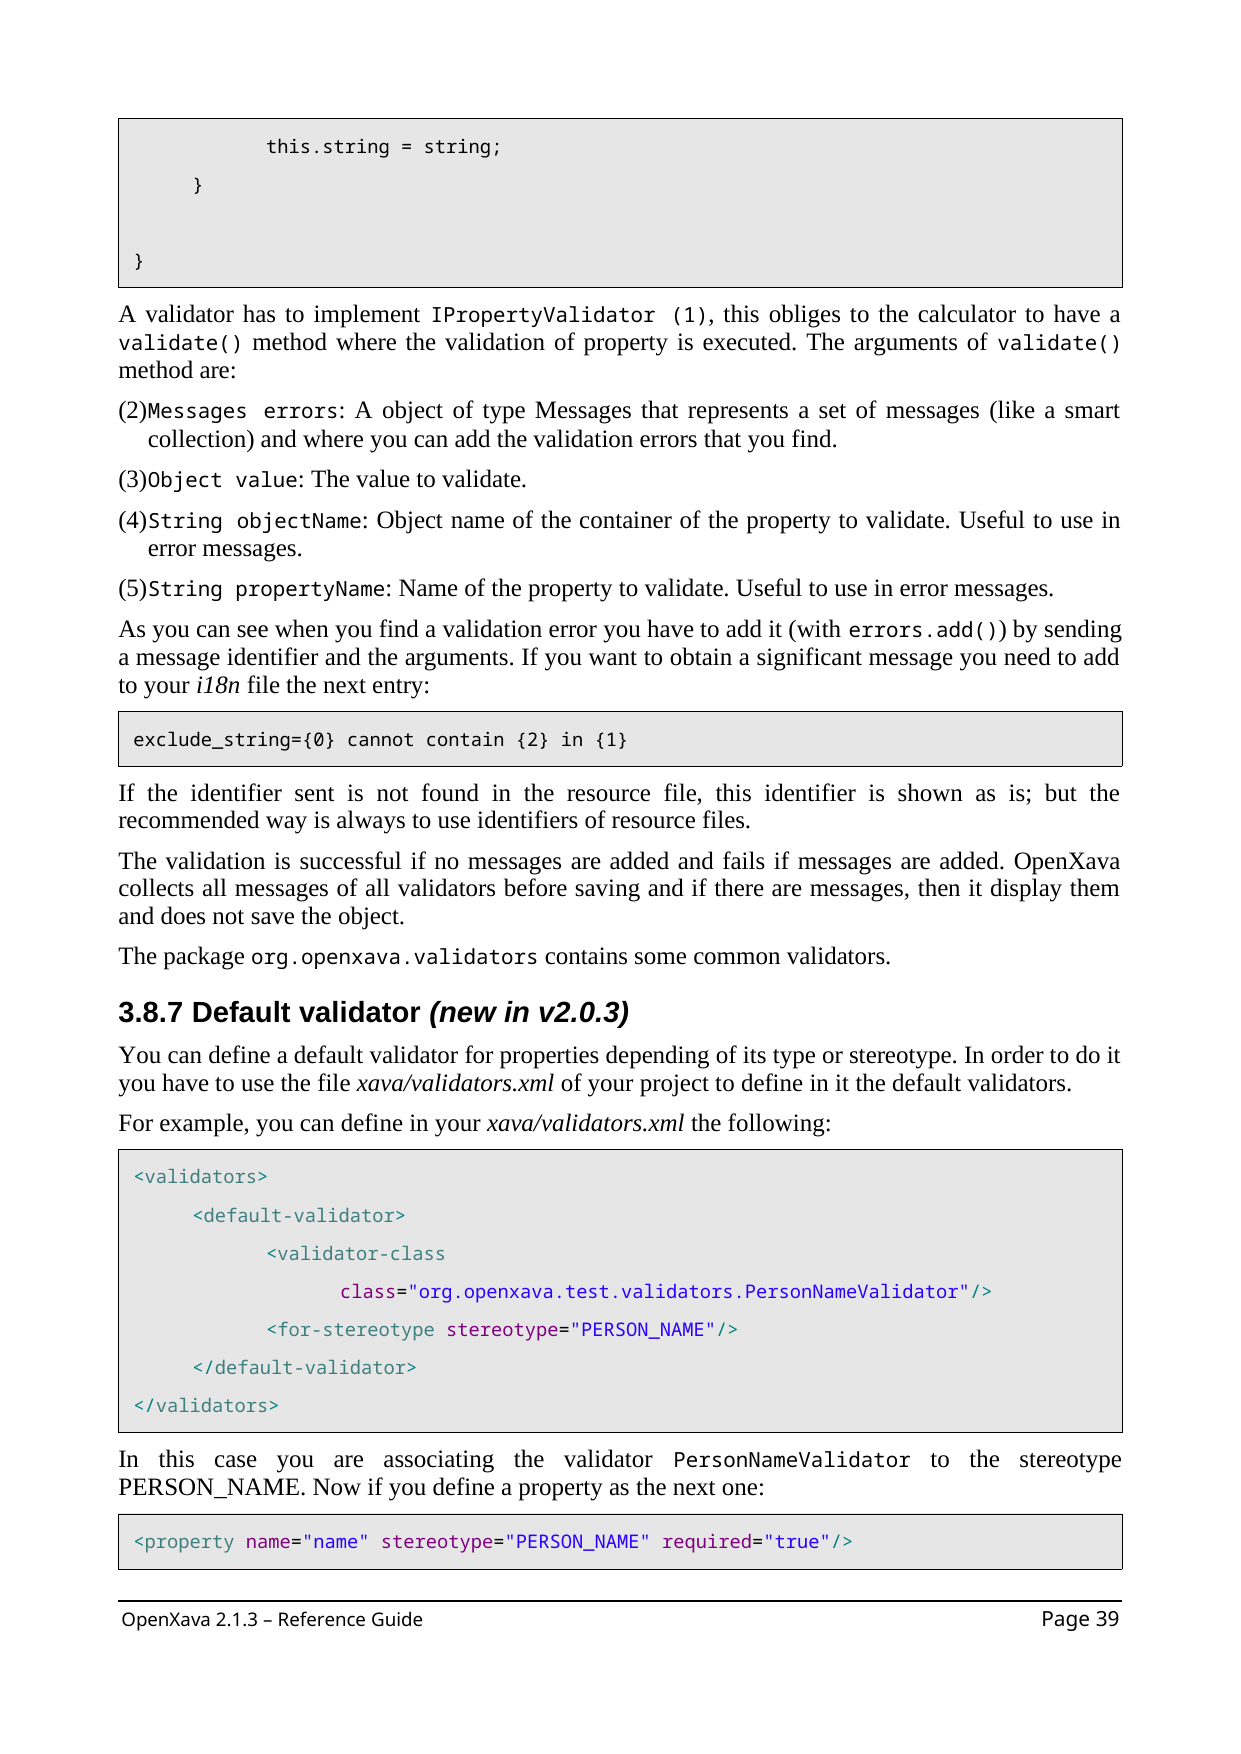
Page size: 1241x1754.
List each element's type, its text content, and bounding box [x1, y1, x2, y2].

text <validators> [119, 1150, 1122, 1187]
text In this case you are associating the validator PersonNameValidator to the stereotype PERSON_NAME. Now if you define a property as the next one: [118, 1445, 1122, 1501]
list Object value: The value to validate. [118, 465, 1122, 493]
text If the identifier sent is not found in the resource file, this identifier is shown as is; but the recommended way is always to use identifiers of resource files. [118, 779, 1122, 834]
subtitle Default validator (new in v2.0.3) [118, 996, 1122, 1028]
text <for-stereotype stereotype="PERSON_NAME"/> [119, 1301, 1122, 1339]
text You can define a default validator for properties depending of its type or stereotype. In order to do it you have to use the file xava/validators.xml of your project to define in it the default validators. [118, 1041, 1122, 1096]
text </validators> [119, 1377, 1122, 1432]
list String propertyName: Name of the property to validate. Useful to use in error messages. [118, 574, 1122, 602]
text <validator-class [119, 1225, 1122, 1263]
list Messages errors: A object of type Messages that represents a set of messages (like a smart collection) and where you can add the validation errors that you find. [118, 397, 1122, 453]
text As you can see when you find a validation error you have to add it (with errors.add()) by sending a message identifier and the arguments. If you want to obtain a significant message you need to add to your i18n file the next entry: [118, 615, 1122, 699]
text } [119, 156, 1122, 194]
text </default-validator> [119, 1339, 1122, 1377]
list String objectName: Object name of the container of the property to validate. Useful to use in error messages. [118, 506, 1122, 562]
text <default-validator> [119, 1187, 1122, 1225]
text The package org.openxava.validators contains some common validators. [118, 942, 1122, 971]
text <property name="name" stereotype="PERSON_NAME" required="true"/> [119, 1515, 1122, 1569]
text class="org.openxava.test.validators.PersonNameValidator"/> [119, 1263, 1122, 1301]
text For example, you can define in your xava/validators.xml the following: [118, 1109, 1122, 1137]
text } [119, 232, 1122, 287]
text The validation is successful if no messages are added and fails if messages are added. OpenXava collects all messages of all validators before saving and if there are messages, then it display them and does not save the object. [118, 847, 1122, 930]
text A validator has to implement IPropertyValidator (1), this obliges to the calculator to have a validate() method where the validation of property is executed. The arguments of validate() method are: [118, 300, 1122, 384]
text this.string = string; [119, 119, 1122, 156]
text exclude_string={0} cannot contain {2} in {1} [119, 712, 1122, 766]
